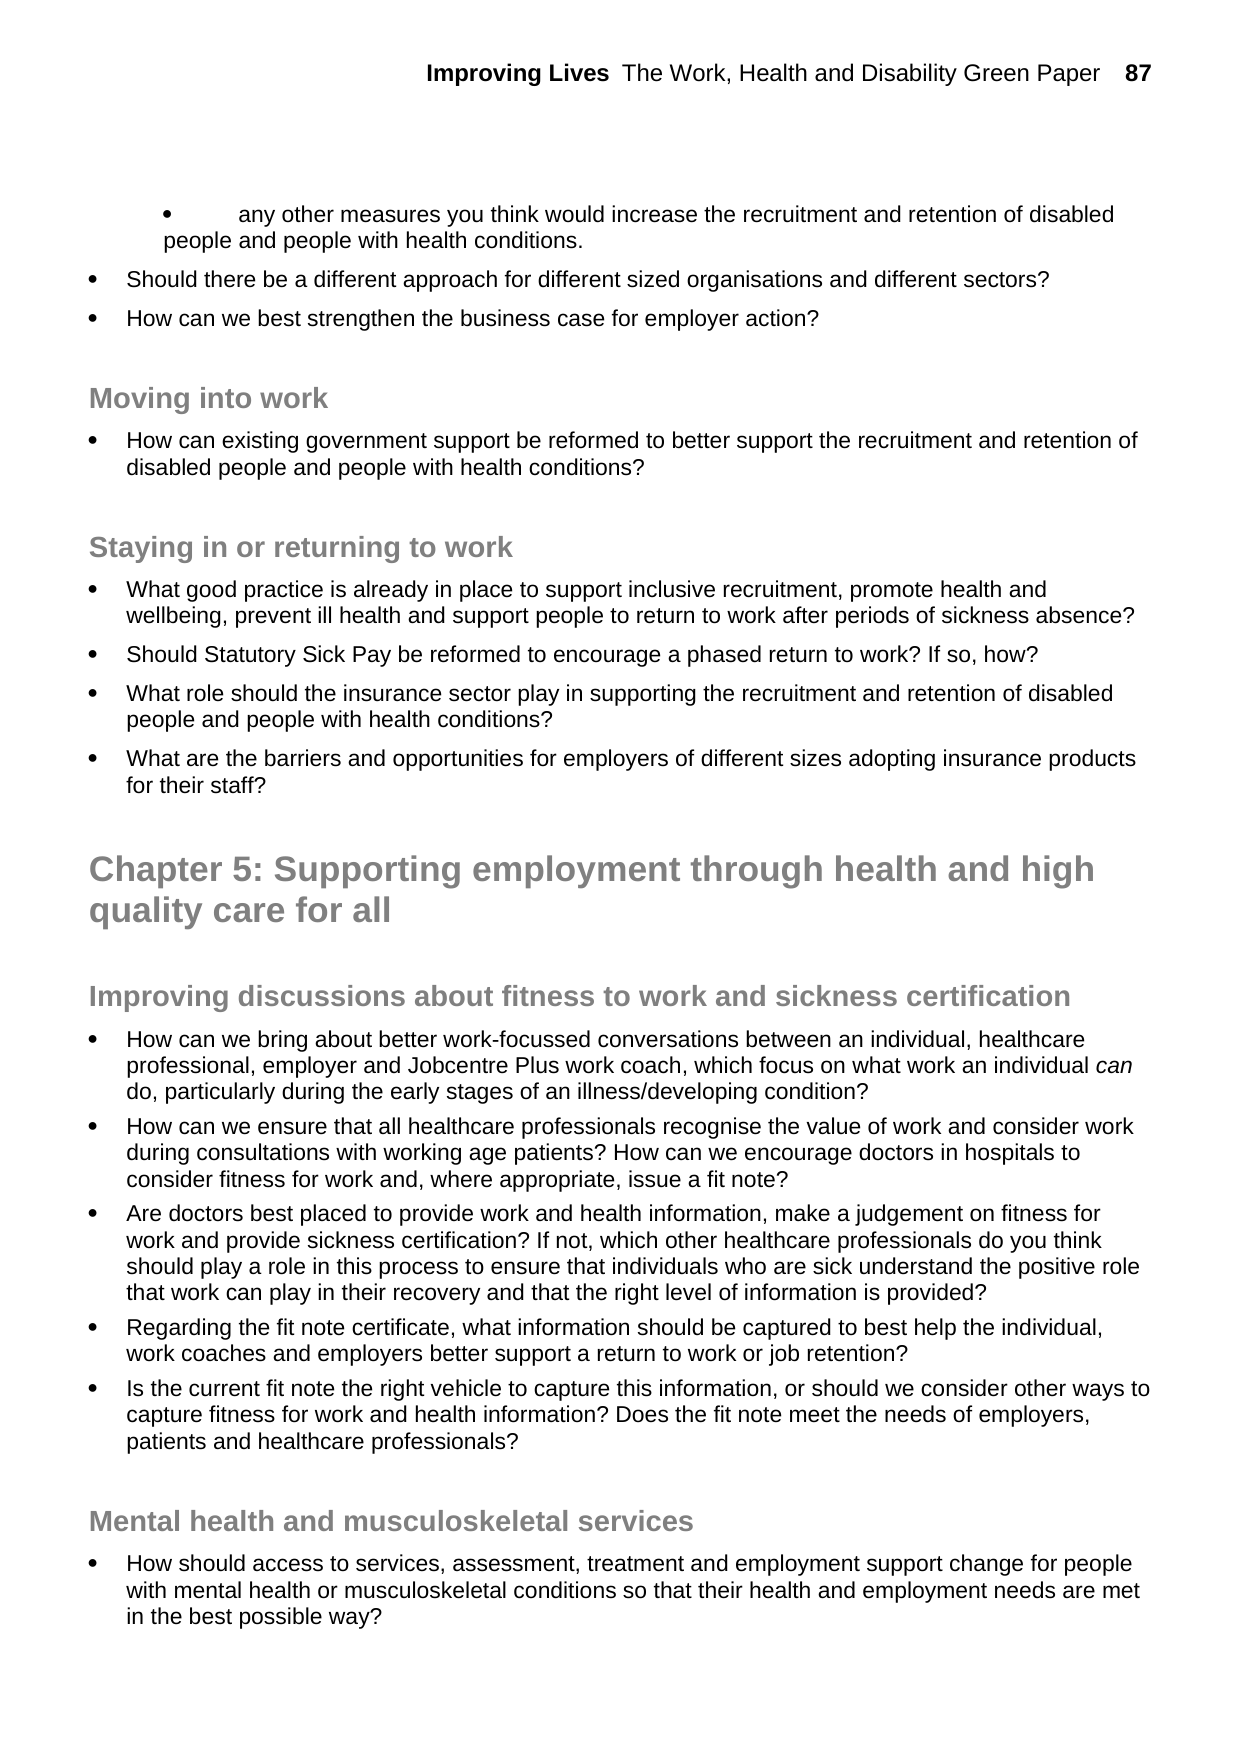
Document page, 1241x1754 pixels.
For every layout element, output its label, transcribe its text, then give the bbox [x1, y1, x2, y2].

subtitle Staying in or returning to work [89, 530, 1152, 563]
list How can we best strengthen the business case for employer action? [89, 305, 1152, 331]
subtitle Chapter 5: Supporting employment through health and high quality care for all [89, 848, 1152, 929]
list What role should the insurance sector play in supporting the recruitment and retention of disabled people and people with health conditions? [89, 680, 1152, 733]
list How can existing government support be reformed to better support the recruitment and retention of disabled people and people with health conditions? [89, 427, 1152, 480]
list How can we ensure that all healthcare professionals recognise the value of work and consider work during consultations with working age patients? How can we encourage doctors in hospitals to consider fitness for work and, where appropriate, issue a fit note? [89, 1113, 1152, 1192]
list What are the barriers and opportunities for employers of different sizes adopting insurance products for their staff? [89, 745, 1152, 798]
list Regarding the fit note certificate, what information should be captured to best help the individual, work coaches and employers better support a return to work or job retention? [89, 1314, 1152, 1367]
list How should access to services, assessment, treatment and employment support change for people with mental health or musculoskeletal conditions so that their health and employment needs are met in the best possible way? [89, 1550, 1152, 1629]
list What good practice is already in place to support inclusive recruitment, promote health and wellbeing, prevent ill health and support people to return to work after periods of sickness absence? [89, 576, 1152, 629]
list Is the current fit note the right vehicle to capture this information, or should we consider other ways to capture fitness for work and health information? Does the fit note meet the needs of employers, patients and healthcare professionals? [89, 1375, 1152, 1454]
subtitle Improving discussions about fitness to work and sickness certification [89, 979, 1152, 1013]
subtitle Moving into work [89, 381, 1152, 415]
list Should Statutory Sick Pay be reformed to encourage a phased return to work? If so, how? [89, 641, 1152, 668]
list any other measures you think would increase the recruitment and retention of disabled people and people with health conditions. [163, 201, 1152, 253]
list Should there be a different approach for different sized organisations and different sectors? [89, 266, 1152, 292]
subtitle Mental health and musculoskeletal services [89, 1504, 1152, 1538]
list Are doctors best placed to provide work and health information, make a judgement on fitness for work and provide sickness certification? If not, which other healthcare professionals do you think should play a role in this process to ensure that individuals who are sick understand the positive role that work can play in their recovery and that the right level of information is provided? [89, 1200, 1152, 1306]
list How can we bring about better work-focussed conversations between an individual, healthcare professional, employer and Jobcentre Plus work coach, which focus on what work an individual can do, particularly during the early stages of an illness/developing condition? [89, 1026, 1152, 1104]
